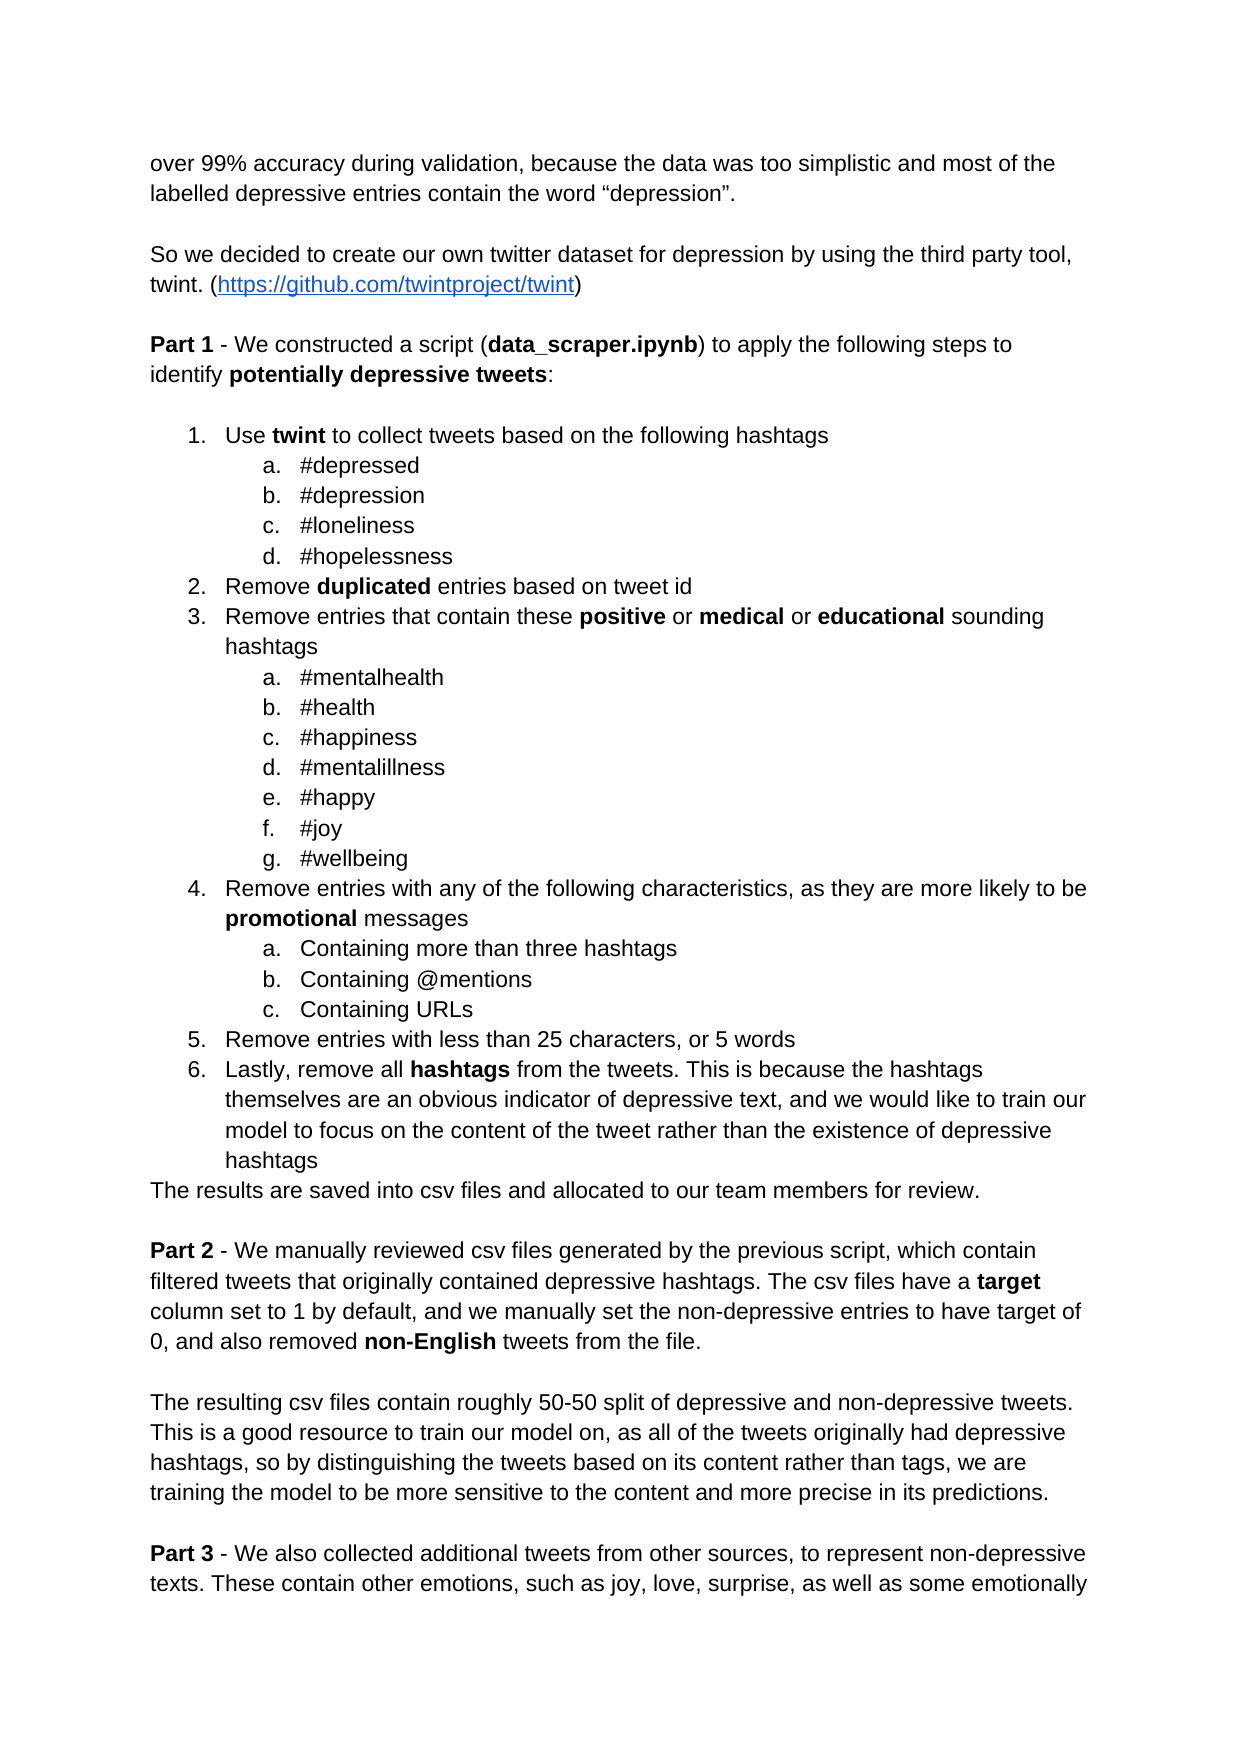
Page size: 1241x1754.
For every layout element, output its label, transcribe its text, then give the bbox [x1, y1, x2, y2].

list #hopelessness [262, 543, 1090, 569]
list Lastly, remove all hashtags from the tweets. This is because the hashtags themselves are an obvious indicator of depressive text, and we would like to train our model to focus on the content of the tweet rather than the existence of depressive hashtags [187, 1056, 1090, 1173]
list Remove duplicated entries based on tweet id [187, 573, 1090, 599]
text So we decided to create our own twitter dataset for depression by using the third party tool, twint. (https://github.com/twintproject/twint) [150, 241, 1090, 297]
list #happy [262, 784, 1090, 811]
list Remove entries with any of the following characteristics, as they are more likely to be promotional messages [187, 875, 1090, 932]
text over 99% accuracy during validation, because the data was too simplistic and most of the labelled depressive entries contain the word “depression”. [150, 150, 1090, 207]
list #health [262, 694, 1090, 720]
list #wellbeing [262, 845, 1090, 871]
list Remove entries with less than 25 characters, or 5 words [187, 1026, 1090, 1052]
text Part 2 - We manually reviewed csv files generated by the previous script, which contain filtered tweets that originally contained depressive hashtags. The csv files have a target column set to 1 by default, and we manually set the non-depressive entries to have target of 0, and also removed non-English tweets from the file. [150, 1237, 1090, 1354]
text Part 3 - We also collected additional tweets from other sources, to represent non-depressive texts. These contain other emotions, such as joy, love, surprise, as well as some emotionally [150, 1539, 1090, 1596]
list Containing more than three hashtags [262, 935, 1090, 962]
list #depression [262, 482, 1090, 509]
text The results are saved into csv files and allocated to our team members for review. [150, 1177, 1090, 1203]
list #joy [262, 814, 1090, 841]
list #mentalillness [262, 754, 1090, 781]
list #depressed [262, 452, 1090, 478]
text Part 1 - We constructed a script (data_scraper.ipynb) to apply the following steps to identify potentially depressive tweets: [150, 331, 1090, 388]
list Containing @mentions [262, 966, 1090, 992]
list Containing URLs [262, 996, 1090, 1022]
text The resulting csv files contain roughly 50-50 split of depressive and non-depressive tweets. This is a good resource to train our model on, as all of the tweets originally had depressive hashtags, so by distinguishing the tweets based on its content rather than tags, we are training the model to be more sensitive to the content and more precise in its predictions. [150, 1388, 1090, 1506]
list Use twint to collect tweets based on the following hashtags [187, 422, 1090, 448]
list Remove entries that contain these positive or medical or educational sounding hashtags [187, 603, 1090, 660]
list #happiness [262, 724, 1090, 750]
list #loneliness [262, 512, 1090, 539]
list #mentalhealth [262, 663, 1090, 690]
